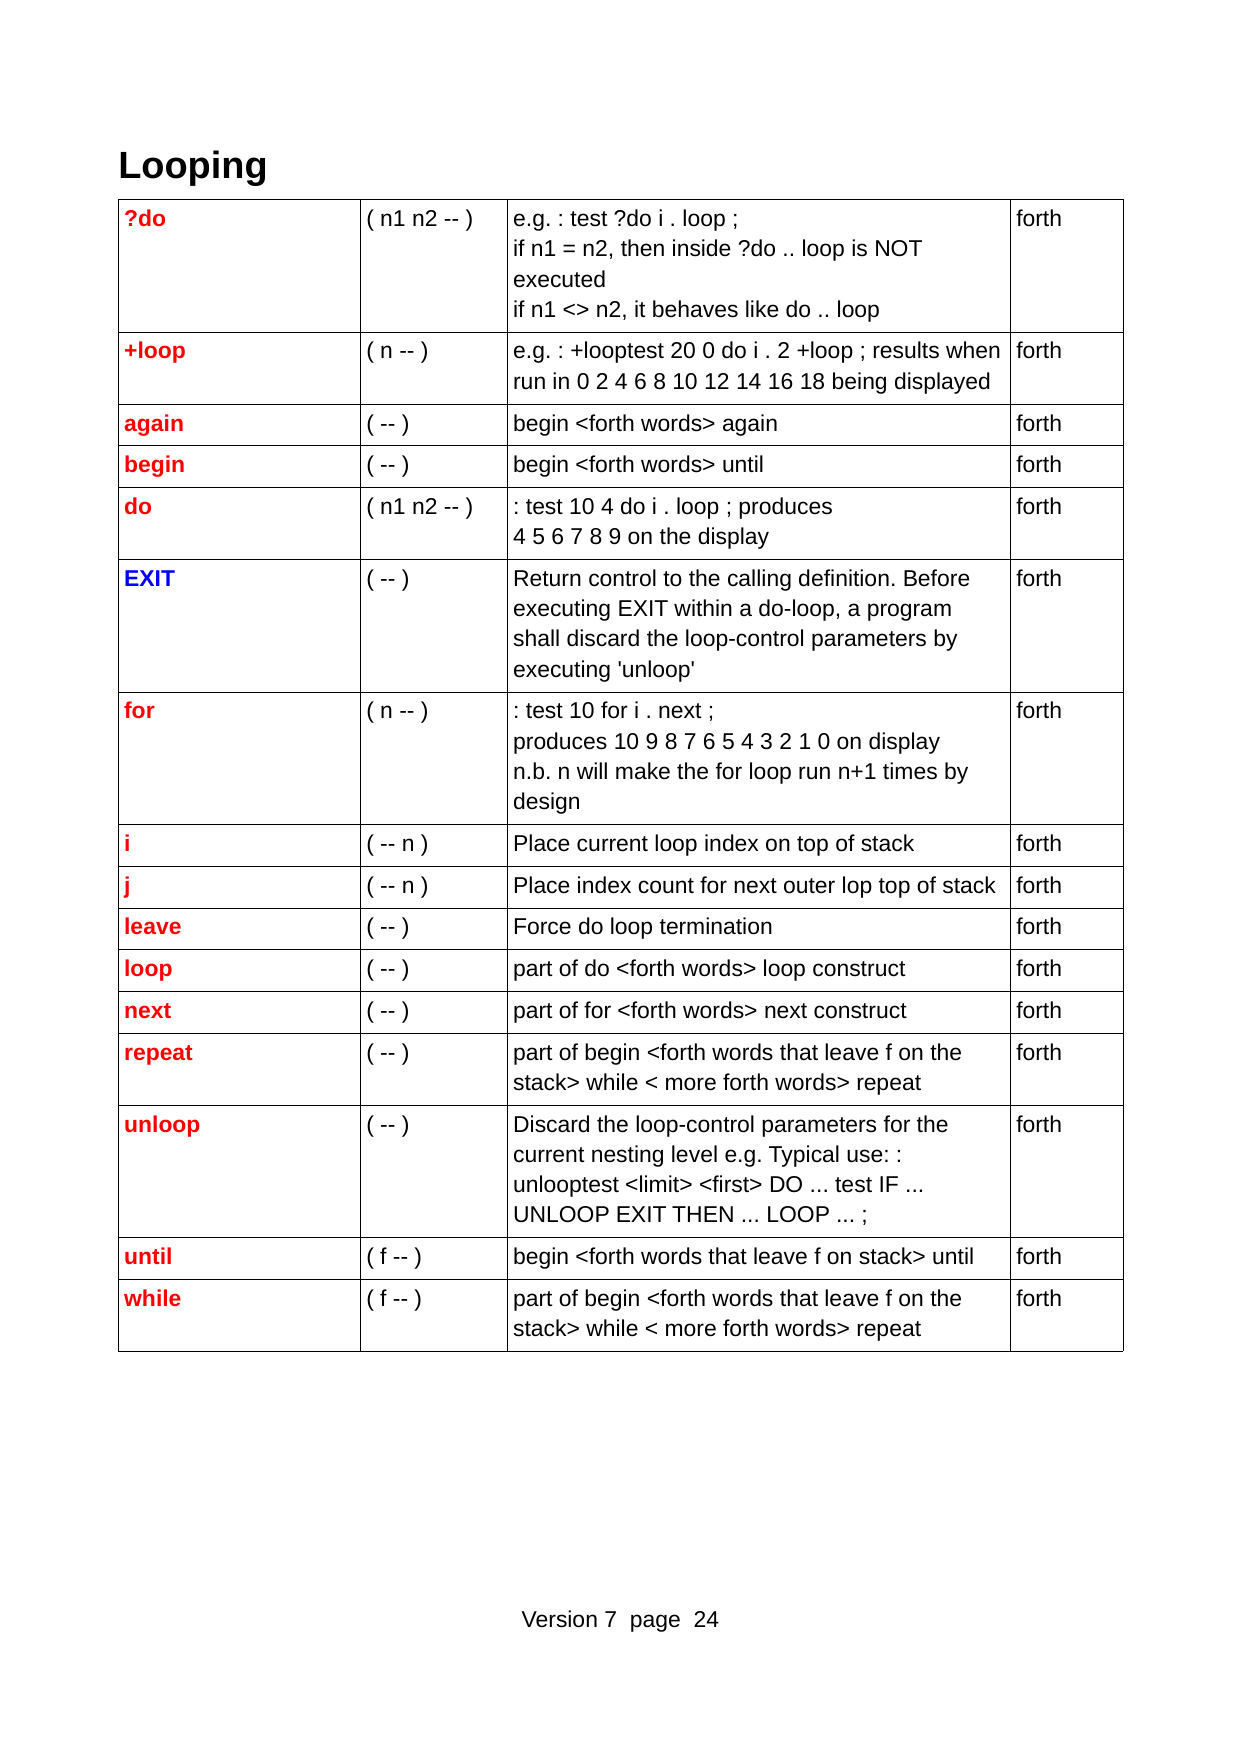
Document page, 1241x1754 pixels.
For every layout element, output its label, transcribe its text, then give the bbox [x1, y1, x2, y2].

table_cell forth [1011, 488, 1123, 559]
table_cell forth [1011, 1034, 1123, 1105]
table_cell ( f -- ) [361, 1238, 507, 1279]
table_cell ( f -- ) [361, 1280, 507, 1351]
table_cell Place current loop index on top of stack [508, 825, 1010, 866]
table_cell until [119, 1238, 360, 1279]
table_header ( n1 n2 -- ) [361, 200, 507, 332]
table_cell again [119, 405, 360, 445]
table_cell ( -- ) [361, 560, 507, 692]
table_cell forth [1011, 405, 1123, 445]
table_cell Place index count for next outer lop top of stack [508, 867, 1010, 907]
table_cell forth [1011, 693, 1123, 824]
subtitle Looping [118, 143, 1122, 187]
table_cell begin <forth words> until [508, 446, 1010, 487]
table_cell unloop [119, 1106, 360, 1237]
table_cell do [119, 488, 360, 559]
table_cell forth [1011, 560, 1123, 692]
table_cell leave [119, 909, 360, 949]
table_cell forth [1011, 867, 1123, 907]
table_cell forth [1011, 1106, 1123, 1237]
table_cell ( -- ) [361, 405, 507, 445]
table_cell part of begin <forth words that leave f on the stack> while < more forth words> repeat [508, 1280, 1010, 1351]
table_cell begin [119, 446, 360, 487]
table_cell forth [1011, 992, 1123, 1033]
table_cell Force do loop termination [508, 909, 1010, 949]
table_cell part of for <forth words> next construct [508, 992, 1010, 1033]
table_cell repeat [119, 1034, 360, 1105]
table_cell EXIT [119, 560, 360, 692]
table_cell forth [1011, 446, 1123, 487]
table_cell begin <forth words that leave f on stack> until [508, 1238, 1010, 1279]
table_cell part of begin <forth words that leave f on the stack> while < more forth words> repeat [508, 1034, 1010, 1105]
table_cell e.g. : +looptest 20 0 do i . 2 +loop ; results when run in 0 2 4 6 8 10 12 14 16 18 being displayed [508, 333, 1010, 404]
table_cell Return control to the calling definition. Before executing EXIT within a do-loop, a program shall discard the loop-control parameters by executing 'unloop' [508, 560, 1010, 692]
table_cell forth [1011, 950, 1123, 991]
table_cell ( -- n ) [361, 867, 507, 907]
table_cell : test 10 4 do i . loop ; produces 4 5 6 7 8 9 on the display [508, 488, 1010, 559]
table_cell ( n -- ) [361, 693, 507, 824]
table_cell ( n1 n2 -- ) [361, 488, 507, 559]
table_cell ( -- n ) [361, 825, 507, 866]
table_header forth [1011, 200, 1123, 332]
table_cell forth [1011, 333, 1123, 404]
table_header e.g. : test ?do i . loop ; if n1 = n2, then inside ?do .. loop is NOT executed if n1 <> n2, it behaves like do .. loop [508, 200, 1010, 332]
table_cell ( -- ) [361, 1034, 507, 1105]
table_cell ( -- ) [361, 1106, 507, 1237]
table_cell forth [1011, 909, 1123, 949]
table_cell loop [119, 950, 360, 991]
table_cell forth [1011, 1280, 1123, 1351]
table_cell while [119, 1280, 360, 1351]
table_cell : test 10 for i . next ; produces 10 9 8 7 6 5 4 3 2 1 0 on display n.b. n will make the for loop run n+1 times by design [508, 693, 1010, 824]
table_cell for [119, 693, 360, 824]
table_cell +loop [119, 333, 360, 404]
table_cell ( -- ) [361, 446, 507, 487]
table_cell j [119, 867, 360, 907]
table_cell ( -- ) [361, 950, 507, 991]
table_cell ( n -- ) [361, 333, 507, 404]
table_cell ( -- ) [361, 992, 507, 1033]
table_cell begin <forth words> again [508, 405, 1010, 445]
table_cell next [119, 992, 360, 1033]
table_cell i [119, 825, 360, 866]
table_cell part of do <forth words> loop construct [508, 950, 1010, 991]
table_cell ( -- ) [361, 909, 507, 949]
table_cell forth [1011, 1238, 1123, 1279]
table_cell Discard the loop-control parameters for the current nesting level e.g. Typical use: : unlooptest <limit> <first> DO ... test IF ... UNLOOP EXIT THEN ... LOOP ... ; [508, 1106, 1010, 1237]
table_cell forth [1011, 825, 1123, 866]
table_header ?do [119, 200, 360, 332]
